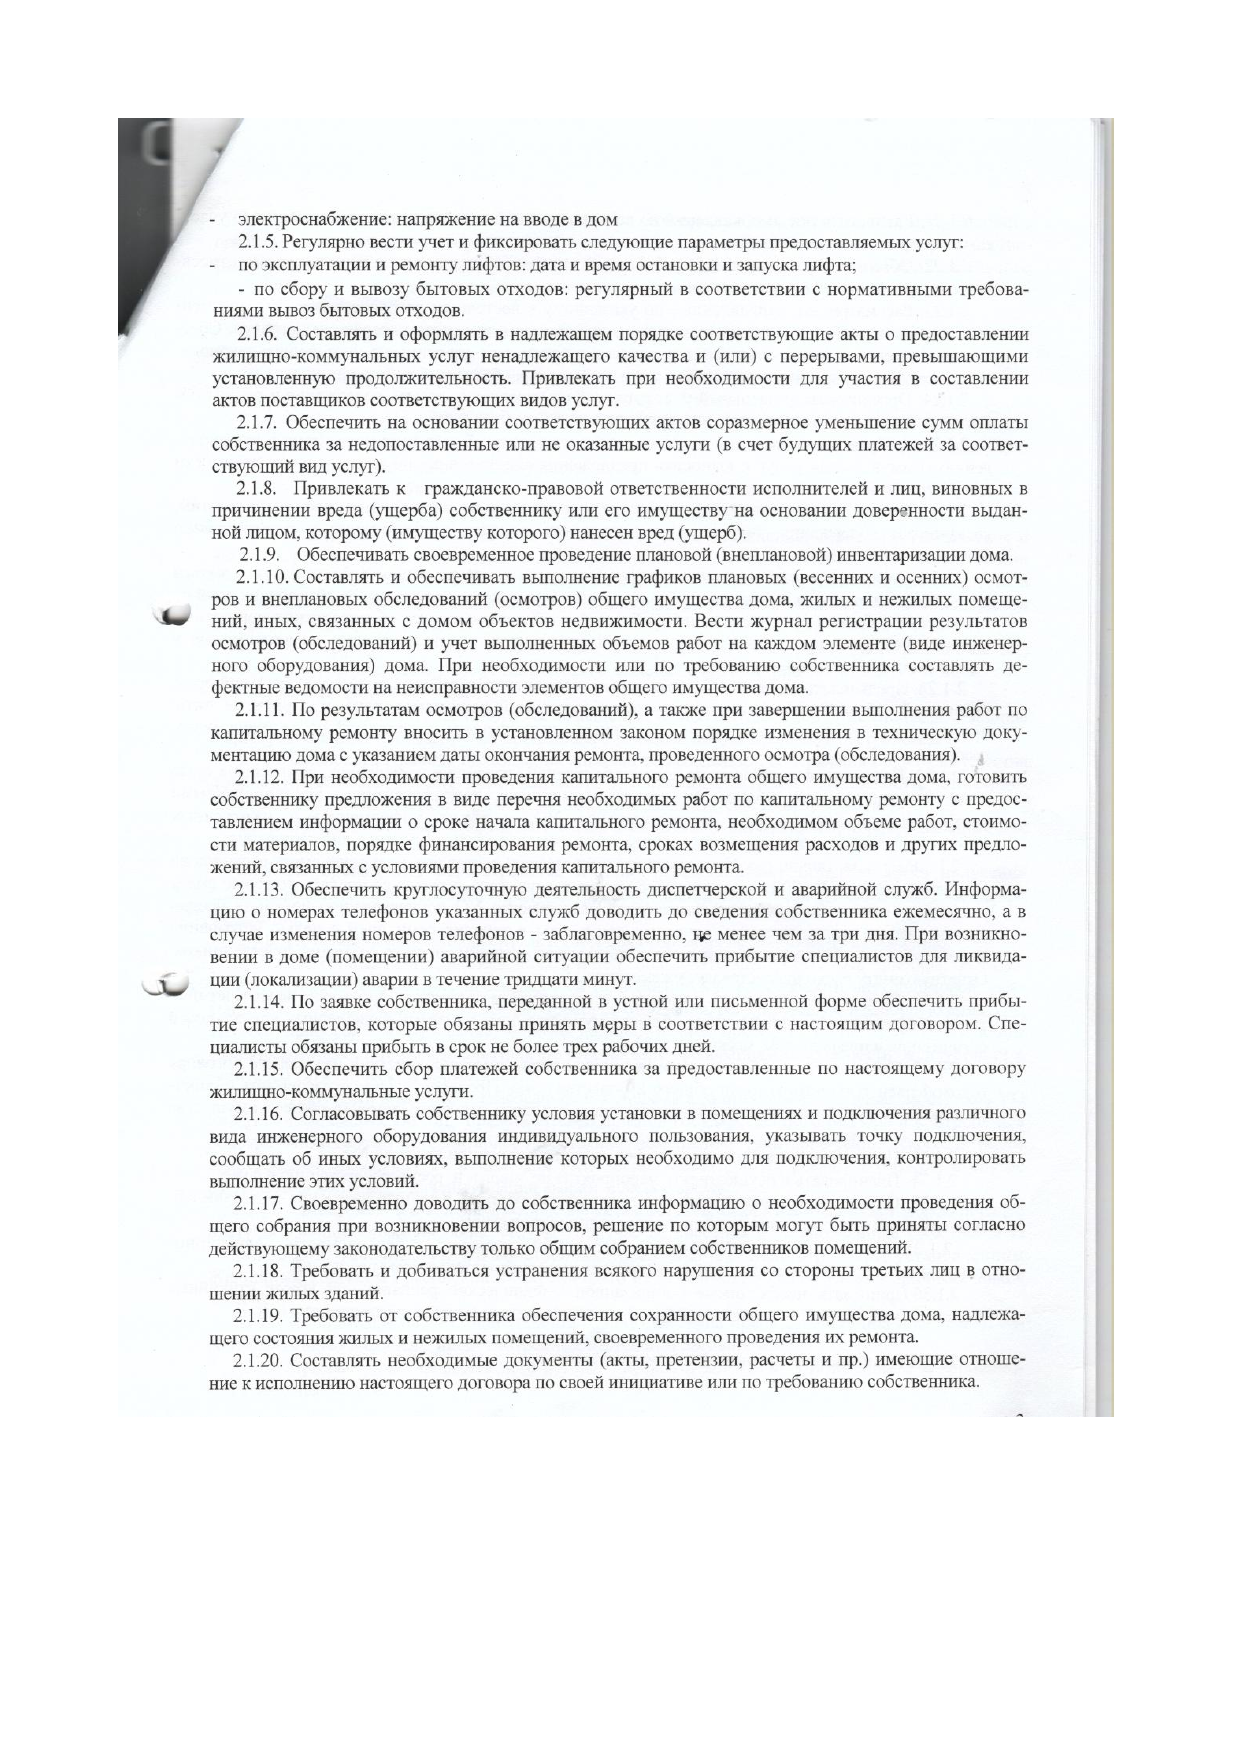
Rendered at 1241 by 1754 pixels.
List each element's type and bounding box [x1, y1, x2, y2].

picture [118, 118, 1123, 1417]
